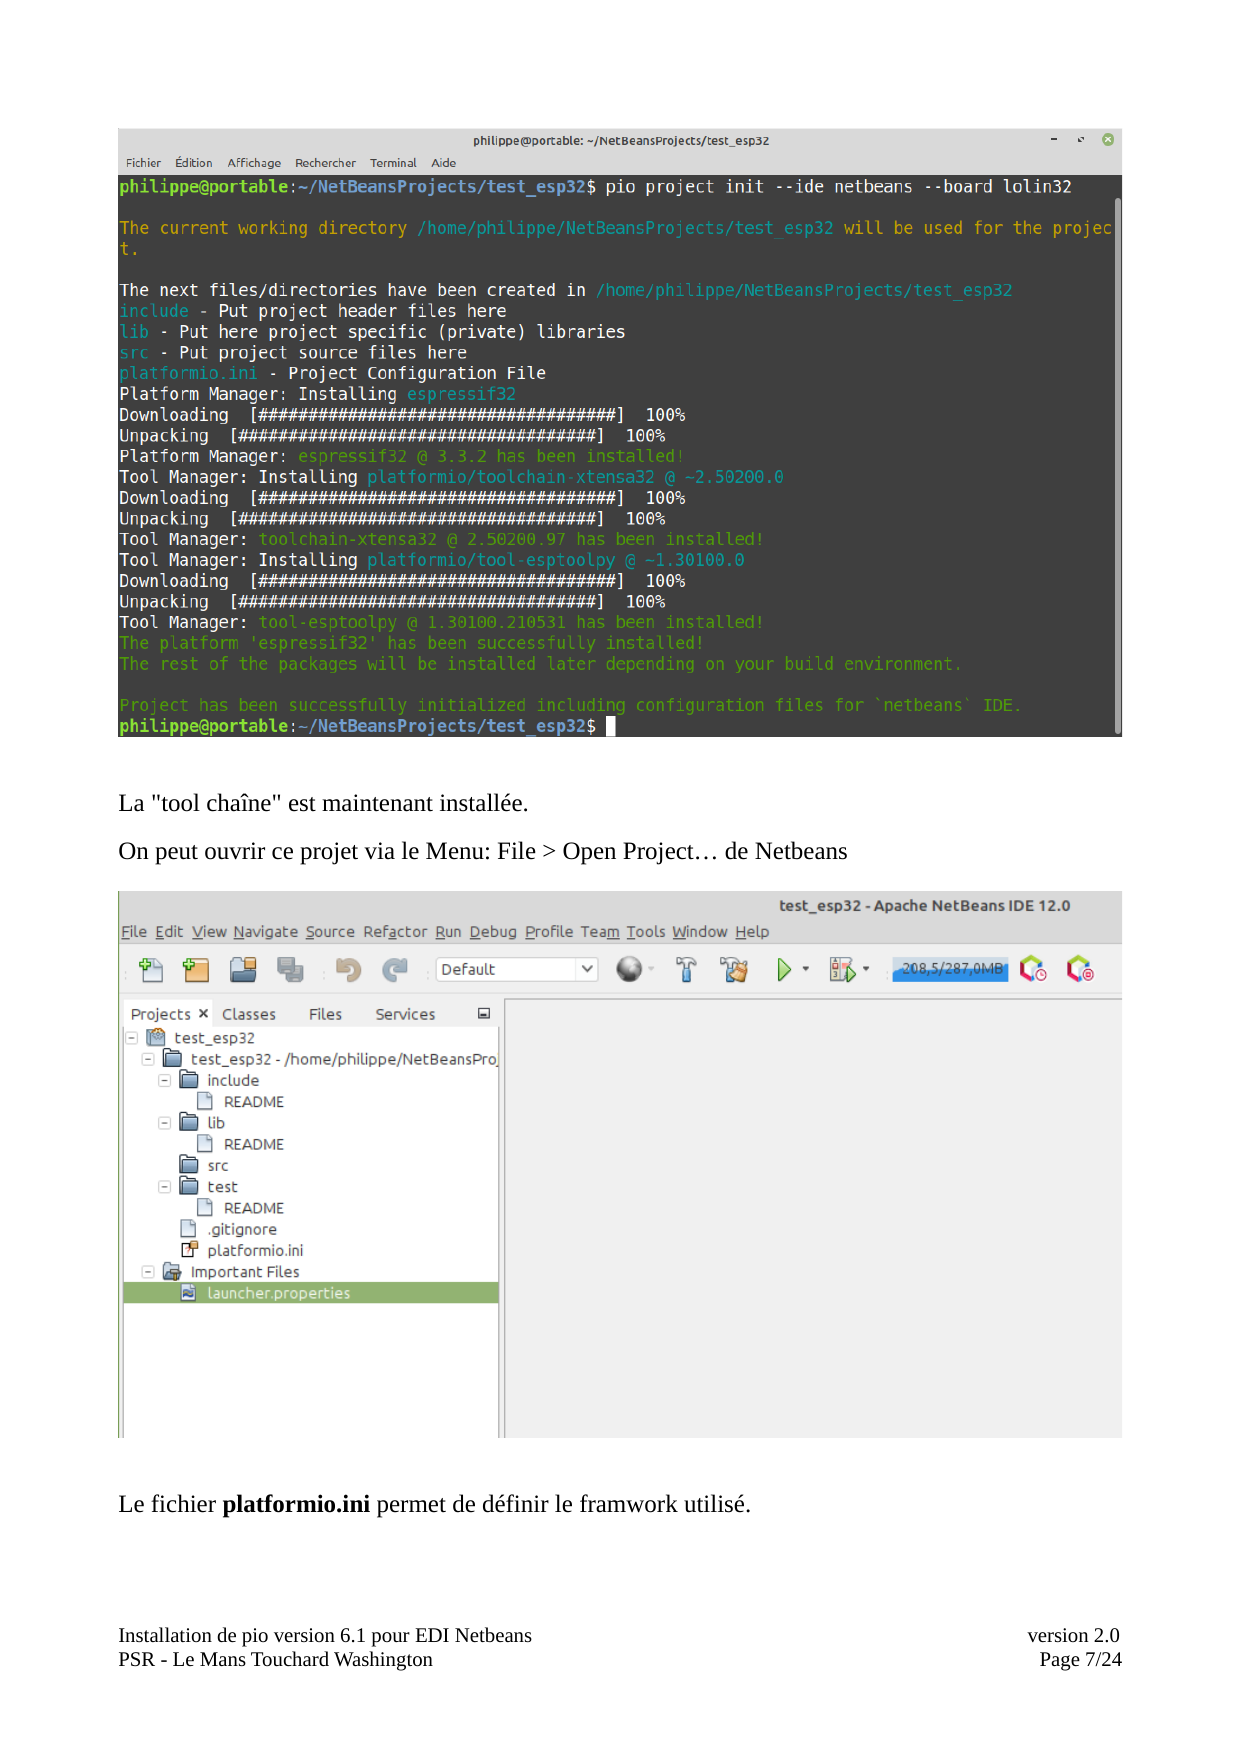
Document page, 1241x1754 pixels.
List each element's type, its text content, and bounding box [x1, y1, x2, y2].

text Le fichier platformio.ini permet de définir le framwork utilisé. [118, 1489, 1151, 1518]
text On peut ouvrir ce projet via le Menu: File > Open Project… de Netbeans [118, 836, 1151, 865]
text La "tool chaîne" est maintenant installée. [118, 788, 1151, 817]
picture [118, 128, 1123, 737]
picture [118, 891, 1123, 1438]
